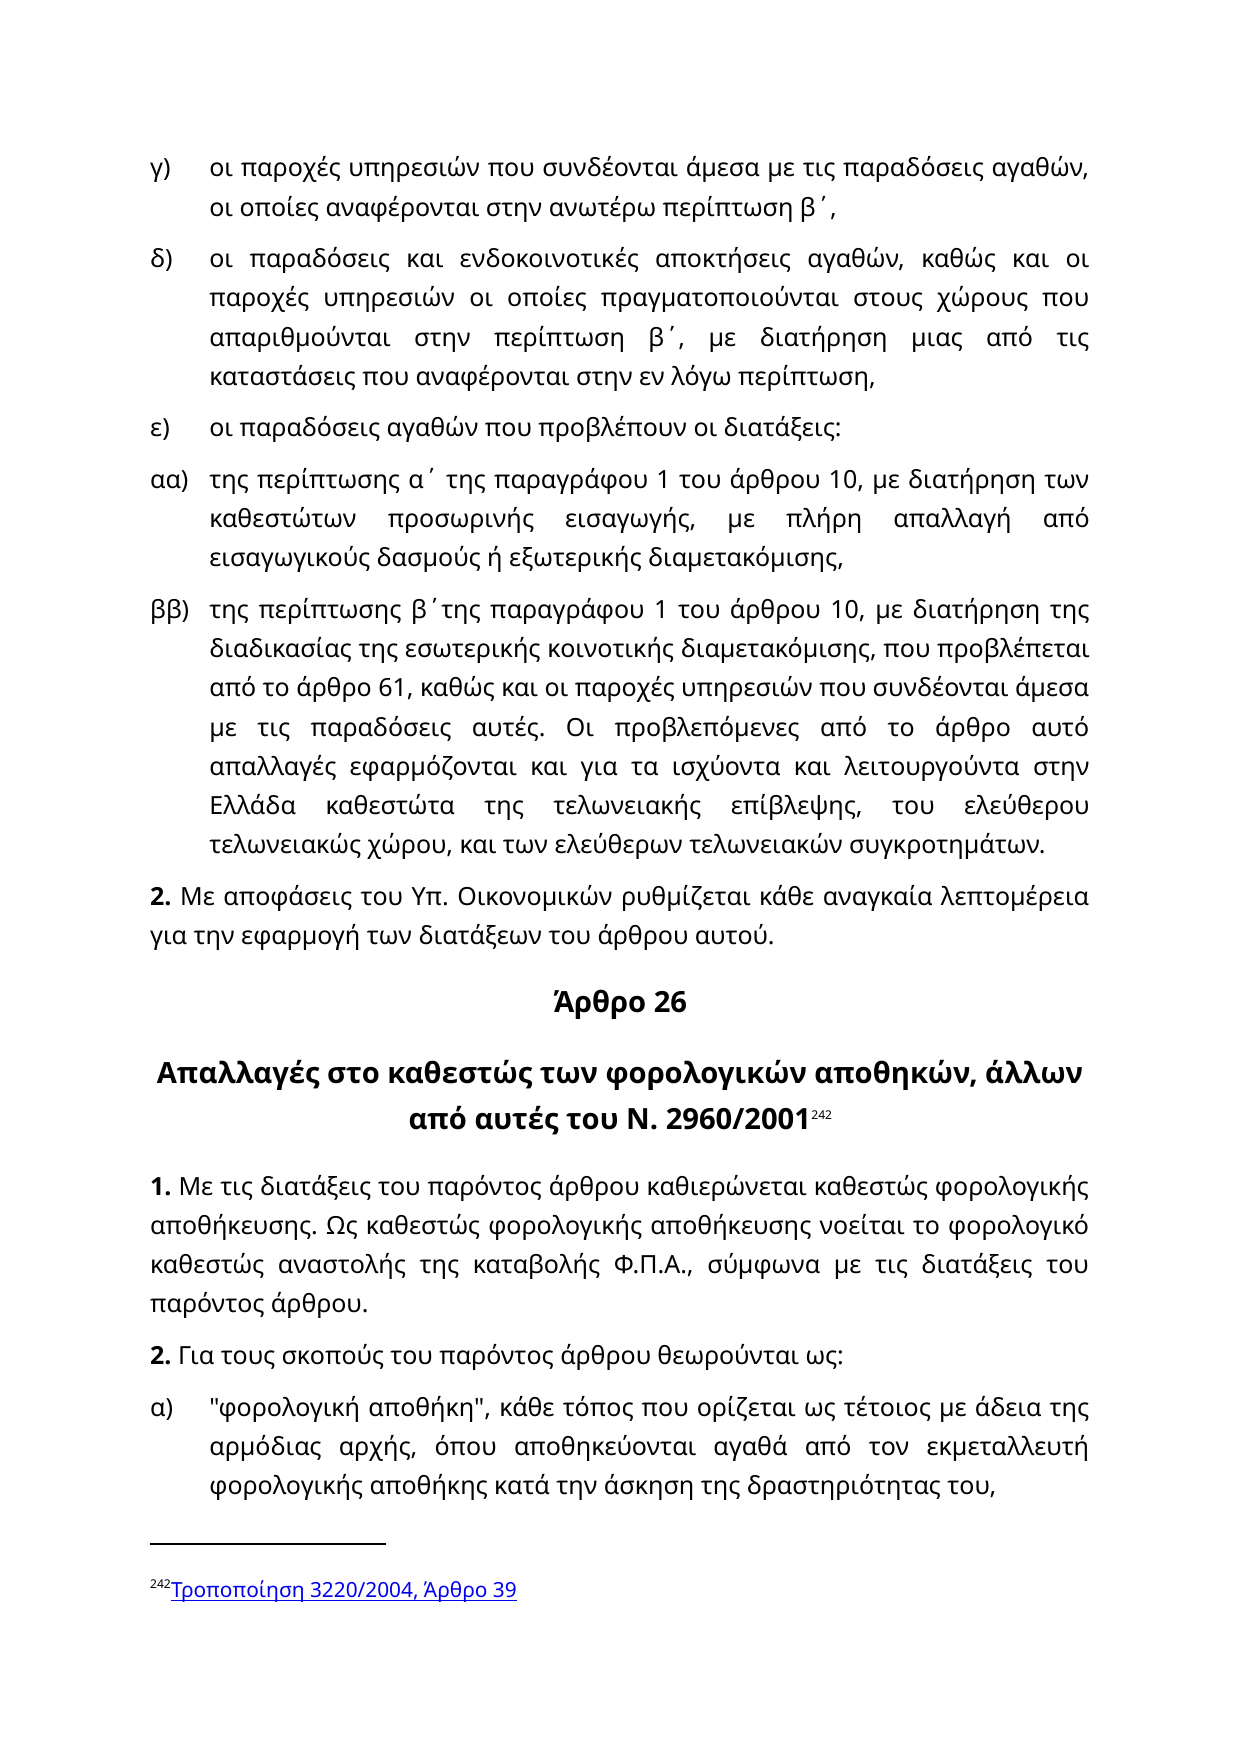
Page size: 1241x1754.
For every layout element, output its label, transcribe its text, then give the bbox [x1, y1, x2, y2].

text 2. Για τους σκοπούς του παρόντος άρθρου θεωρούνται ως: [150, 1338, 1090, 1372]
list α) "φορολογική αποθήκη", κάθε τόπος που ορίζεται ως τέτοιος με άδεια της αρμόδιας αρχής, όπου αποθηκεύονται αγαθά από τον εκμεταλλευτή φορολογικής αποθήκης κατά την άσκηση της δραστηριότητας του, [150, 1389, 1090, 1502]
subtitle Άρθρο 26 [150, 982, 1090, 1021]
subtitle Απαλλαγές στο καθεστώς των φορολογικών αποθηκών, άλλων από αυτές του Ν. 2960/2001 [150, 1052, 1090, 1138]
list αα) της περίπτωσης α΄ της παραγράφου 1 του άρθρου 10, με διατήρηση των καθεστώτων προσωρινής εισαγωγής, με πλήρη απαλλαγή από εισαγωγικούς δασμούς ή ε­ξωτερικής διαμετακόμισης, [150, 462, 1090, 574]
list ε) οι παραδόσεις αγαθών που προβλέπουν οι διατάξεις: [150, 410, 1090, 444]
text Τροποποίηση 3220/2004, Άρθρο 39 [150, 1576, 1090, 1604]
list δ) οι παραδόσεις και ενδοκοινοτικές αποκτήσεις αγαθών, καθώς και οι παροχές υπηρεσιών οι οποίες πραγματοποιούνται στους χώρους που απαριθμούνται στην περίπτωση β΄, με διατήρηση μιας από τις καταστάσεις που αναφέρονται στην εν λόγω περίπτωση, [150, 241, 1090, 392]
list ββ) της περίπτωσης β΄της παραγράφου 1 του άρθρου 10, με διατήρηση της διαδικασίας της εσωτερικής κοινοτικής διαμετακόμισης, που προβλέπεται από το άρθρο 61, καθώς και οι παροχές υπηρεσιών που συνδέονται άμεσα με τις παραδόσεις αυτές. Οι προβλεπόμενες από το άρθρο αυτό απαλλαγές εφαρμόζονται και για τα ισχύοντα και λειτουργούντα στην Ελλάδα καθεστώτα της τελωνειακής επίβλεψης, του ελεύθερου τελωνειακώς χώρου, και των ελεύθερων τελωνειακών συγκροτημάτων. [150, 592, 1090, 861]
list γ) οι παροχές υπηρεσιών που συνδέονται άμεσα με τις παραδόσεις αγαθών, οι οποίες αναφέρονται στην ανωτέρω περίπτωση β΄, [150, 150, 1090, 223]
text 1. Με τις διατάξεις του παρόντος άρθρου καθιερώνεται καθεστώς φορολογικής αποθήκευσης. Ως καθεστώς φορολογικής αποθήκευσης νοείται το φορολογικό καθεστώς αναστολής της καταβολής Φ.Π.Α., σύμφωνα με τις διατάξεις του παρόντος άρθρου. [150, 1168, 1090, 1320]
text 2. Με αποφάσεις του Υπ. Οικονομικών ρυθμίζεται κάθε αναγκαία λεπτομέρεια για την εφαρμογή των διατάξεων του άρθρου αυτού. [150, 878, 1090, 952]
